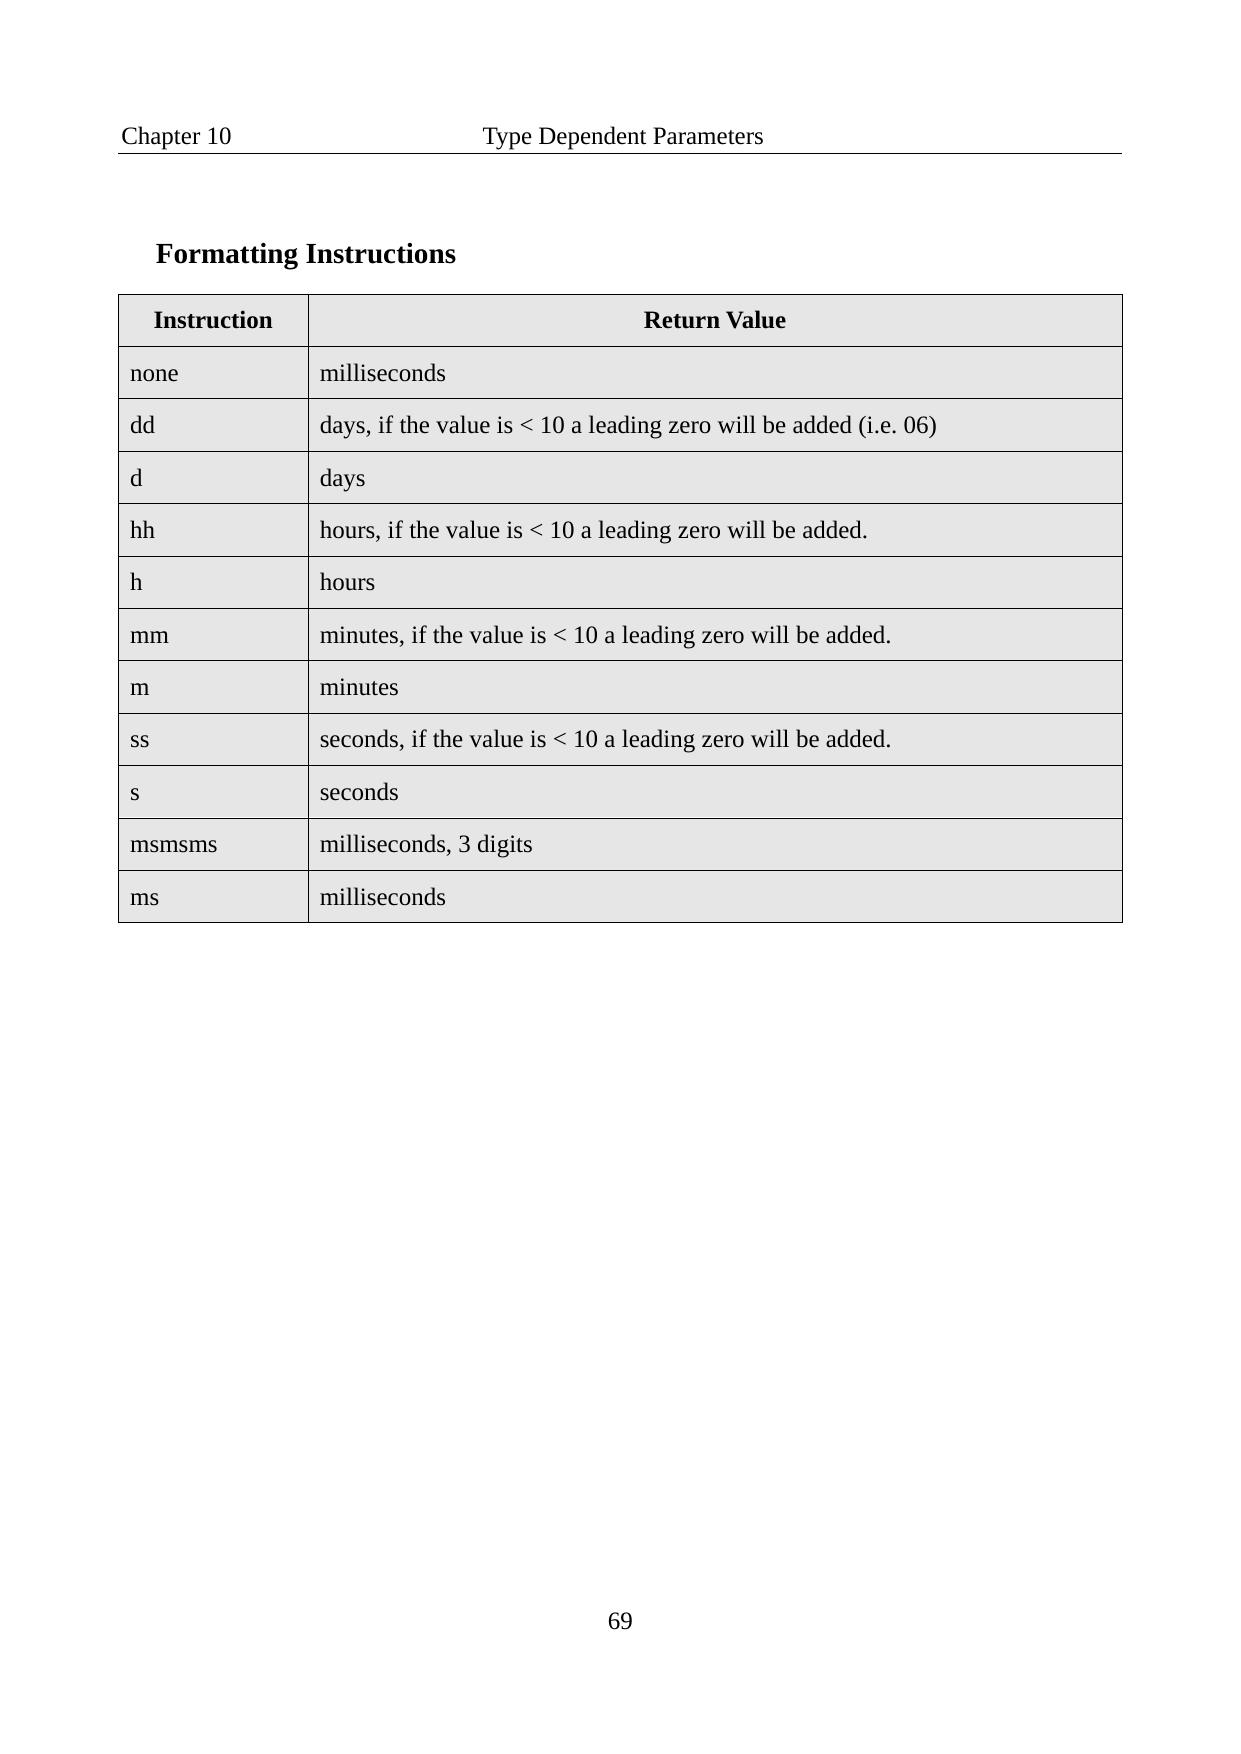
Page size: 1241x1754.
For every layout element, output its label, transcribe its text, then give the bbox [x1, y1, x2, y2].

table_cell days [309, 452, 1122, 503]
table_cell hours, if the value is < 10 a leading zero will be added. [309, 504, 1122, 556]
table_cell seconds, if the value is < 10 a leading zero will be added. [309, 714, 1122, 765]
table_cell milliseconds [309, 871, 1122, 922]
table_header Return Value [309, 295, 1122, 346]
table_cell minutes [309, 661, 1122, 713]
table_cell ms [119, 871, 308, 922]
table_cell msmsms [119, 819, 308, 870]
table_cell dd [119, 399, 308, 451]
table_cell m [119, 661, 308, 713]
table_cell milliseconds, 3 digits [309, 819, 1122, 870]
table_cell milliseconds [309, 347, 1122, 398]
table_cell none [119, 347, 308, 398]
table_cell mm [119, 609, 308, 660]
subtitle Formatting Instructions [156, 236, 1122, 269]
table_cell seconds [309, 766, 1122, 817]
table_cell d [119, 452, 308, 503]
table_cell days, if the value is < 10 a leading zero will be added (i.e. 06) [309, 399, 1122, 451]
table_cell h [119, 557, 308, 608]
table_header Instruction [119, 295, 308, 346]
table_cell minutes, if the value is < 10 a leading zero will be added. [309, 609, 1122, 660]
table_cell s [119, 766, 308, 817]
table_cell ss [119, 714, 308, 765]
table_cell hours [309, 557, 1122, 608]
table_cell hh [119, 504, 308, 556]
